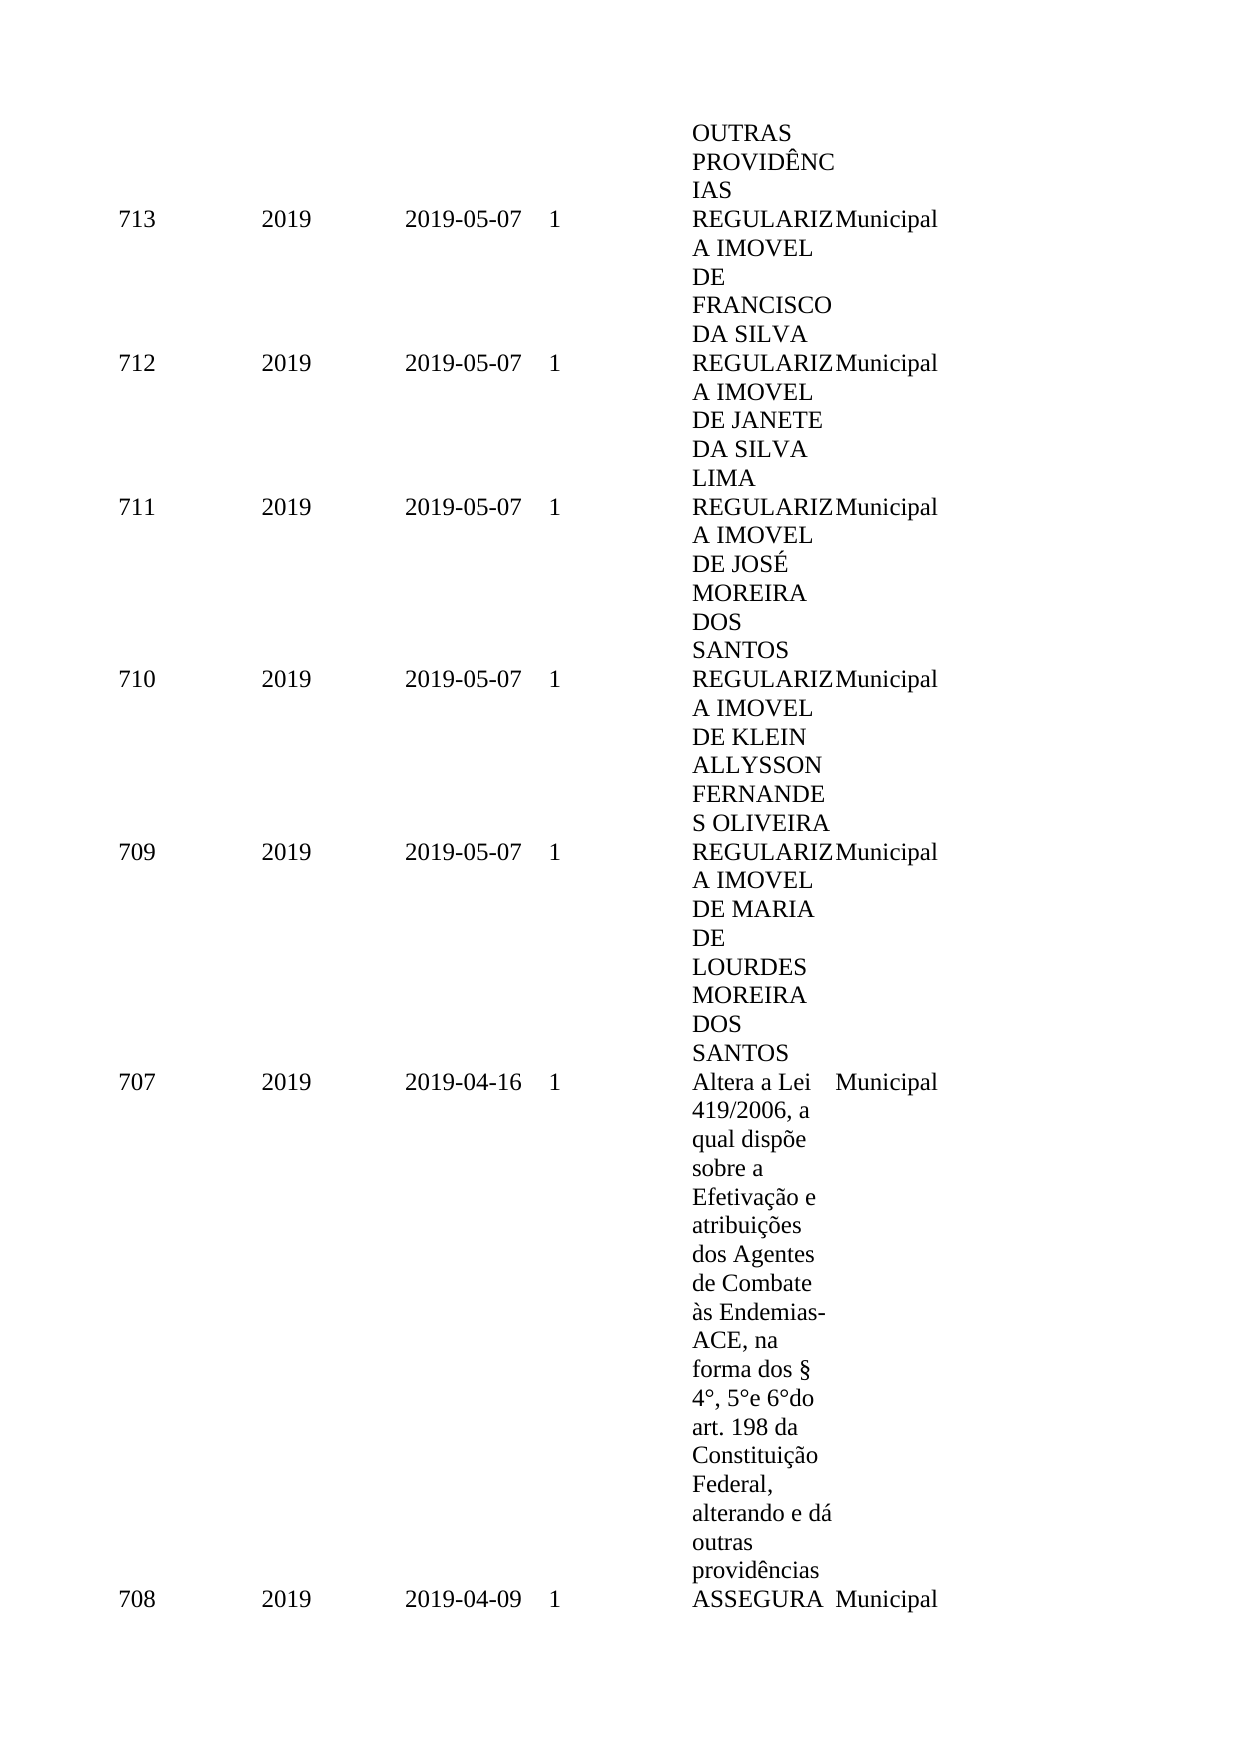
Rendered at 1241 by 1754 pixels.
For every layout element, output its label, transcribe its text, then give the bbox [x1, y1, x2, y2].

table_cell 709 [118, 837, 261, 1067]
table_cell 2019 [261, 1584, 405, 1613]
table_cell 713 [118, 204, 261, 348]
table_cell OUTRAS PROVIDÊNCIAS [692, 118, 835, 204]
table_cell 2019-04-16 [405, 1067, 548, 1584]
table_cell 2019-04-09 [405, 1584, 548, 1613]
table_cell 707 [118, 1067, 261, 1584]
table_cell REGULARIZA IMOVEL DE FRANCISCO DA SILVA [692, 204, 835, 348]
table_cell 710 [118, 664, 261, 837]
table_cell [835, 118, 979, 204]
table_cell 1 [548, 1067, 692, 1584]
table_cell 2019-05-07 [405, 837, 548, 1067]
table_cell [979, 837, 1122, 1067]
table_cell Municipal [835, 664, 979, 837]
table_cell Municipal [835, 348, 979, 492]
table_cell 2019-05-07 [405, 348, 548, 492]
table_cell 711 [118, 492, 261, 664]
table_cell 1 [548, 837, 692, 1067]
table_cell 2019-05-07 [405, 492, 548, 664]
table_cell [979, 664, 1122, 837]
table_cell 2019 [261, 492, 405, 664]
table_cell 2019 [261, 348, 405, 492]
table_cell 2019-05-07 [405, 204, 548, 348]
table_cell [979, 348, 1122, 492]
table_cell [979, 1584, 1122, 1613]
table_cell 2019 [261, 1067, 405, 1584]
table_cell [979, 118, 1122, 204]
table_cell REGULARIZA IMOVEL DE MARIA DE LOURDES MOREIRA DOS SANTOS [692, 837, 835, 1067]
table_cell Municipal [835, 1584, 979, 1613]
table_cell [979, 492, 1122, 664]
table_cell 1 [548, 348, 692, 492]
table_cell Altera a Lei 419/2006, a qual dispõe sobre a Efetivação e atribuições dos Agentes de Combate às Endemias-ACE, na forma dos § 4°, 5°e 6°do art. 198 da Constituição Federal, alterando e dá outras providências [692, 1067, 835, 1584]
table_cell 2019 [261, 837, 405, 1067]
table_cell 1 [548, 204, 692, 348]
table_cell 2019-05-07 [405, 664, 548, 837]
table_cell [979, 1067, 1122, 1584]
table_cell ASSEGURA [692, 1584, 835, 1613]
table_cell 712 [118, 348, 261, 492]
table_cell Municipal [835, 1067, 979, 1584]
table_cell Municipal [835, 837, 979, 1067]
table_cell Municipal [835, 492, 979, 664]
table_cell REGULARIZA IMOVEL DE KLEIN ALLYSSON FERNANDES OLIVEIRA [692, 664, 835, 837]
table_cell 1 [548, 492, 692, 664]
table_cell [261, 118, 405, 204]
table_cell Municipal [835, 204, 979, 348]
table_cell 1 [548, 664, 692, 837]
table_cell REGULARIZA IMOVEL DE JANETE DA SILVA LIMA [692, 348, 835, 492]
table_cell [548, 118, 692, 204]
table_cell REGULARIZA IMOVEL DE JOSÉ MOREIRA DOS SANTOS [692, 492, 835, 664]
table_cell 1 [548, 1584, 692, 1613]
table_cell 2019 [261, 204, 405, 348]
table_cell 2019 [261, 664, 405, 837]
table_cell [979, 204, 1122, 348]
table_cell [118, 118, 261, 204]
table_cell [405, 118, 548, 204]
table_cell 708 [118, 1584, 261, 1613]
